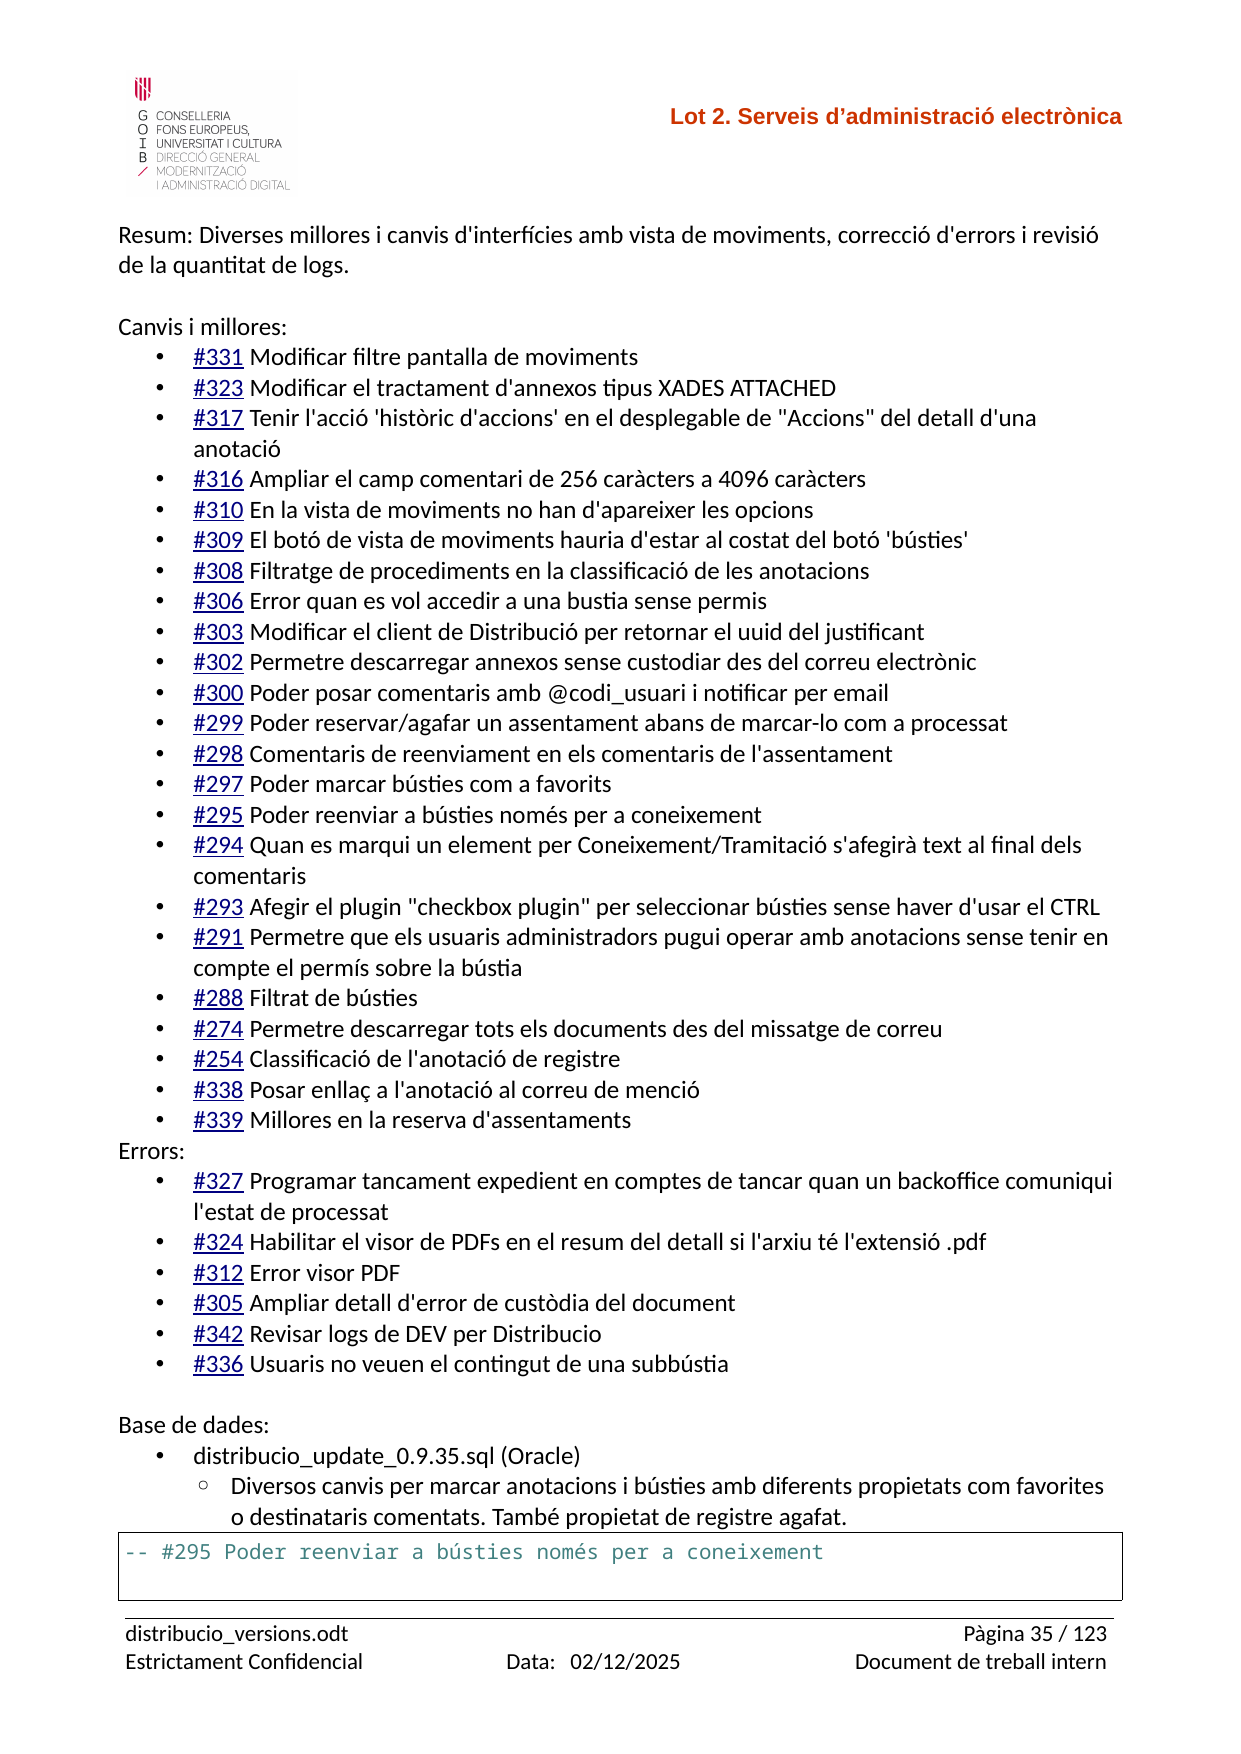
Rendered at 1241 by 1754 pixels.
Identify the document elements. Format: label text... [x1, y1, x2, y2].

list #336 Usuaris no veuen el contingut de una subbústia [156, 1348, 1122, 1379]
list distribucio_update_0.9.35.sql (Oracle) [156, 1440, 1122, 1471]
list #309 El botó de vista de moviments hauria d'estar al costat del botó 'bústies' [156, 524, 1122, 555]
text Base de dades: [118, 1409, 1122, 1440]
table_header -- #295 Poder reenviar a bústies només per a coneixement [119, 1533, 1122, 1600]
list #293 Afegir el plugin "checkbox plugin" per seleccionar bústies sense haver d'usar el CTRL [156, 891, 1122, 921]
text Canvis i millores: [118, 311, 1122, 341]
list #323 Modificar el tractament d'annexos tipus XADES ATTACHED [156, 372, 1122, 402]
list #306 Error quan es vol accedir a una bustia sense permis [156, 585, 1122, 616]
list #338 Posar enllaç a l'anotació al correu de menció [156, 1074, 1122, 1104]
list #295 Poder reenviar a bústies només per a coneixement [156, 799, 1122, 829]
text Resum: Diverses millores i canvis d'interfícies amb vista de moviments, correcció d'errors i revisió de la quantitat de logs. [118, 219, 1122, 280]
picture [126, 70, 299, 197]
list #331 Modificar filtre pantalla de moviments [156, 341, 1122, 372]
list #305 Ampliar detall d'error de custòdia del document [156, 1287, 1122, 1318]
list #327 Programar tancament expedient en comptes de tancar quan un backoffice comuniqui l'estat de processat [156, 1165, 1122, 1226]
list #324 Habilitar el visor de PDFs en el resum del detall si l'arxiu té l'extensió .pdf [156, 1226, 1122, 1257]
list #303 Modificar el client de Distribució per retornar el uuid del justificant [156, 616, 1122, 646]
list #297 Poder marcar bústies com a favorits [156, 768, 1122, 799]
list #299 Poder reservar/agafar un assentament abans de marcar-lo com a processat [156, 707, 1122, 738]
list #339 Millores en la reserva d'assentaments [156, 1104, 1122, 1135]
list #302 Permetre descarregar annexos sense custodiar des del correu electrònic [156, 646, 1122, 677]
list #342 Revisar logs de DEV per Distribucio [156, 1318, 1122, 1348]
list #288 Filtrat de bústies [156, 982, 1122, 1013]
list #300 Poder posar comentaris amb @codi_usuari i notificar per email [156, 677, 1122, 707]
list #310 En la vista de moviments no han d'apareixer les opcions [156, 494, 1122, 524]
list #298 Comentaris de reenviament en els comentaris de l'assentament [156, 738, 1122, 768]
list #316 Ampliar el camp comentari de 256 caràcters a 4096 caràcters [156, 463, 1122, 494]
list Diversos canvis per marcar anotacions i bústies amb diferents propietats com favorites o destinataris comentats. També propietat de registre agafat. [193, 1471, 1122, 1532]
list #294 Quan es marqui un element per Coneixement/Tramitació s'afegirà text al final dels comentaris [156, 829, 1122, 891]
list #254 Classificació de l'anotació de registre [156, 1043, 1122, 1074]
text Errors: [118, 1135, 1122, 1165]
list #312 Error visor PDF [156, 1257, 1122, 1287]
list #291 Permetre que els usuaris administradors pugui operar amb anotacions sense tenir en compte el permís sobre la bústia [156, 921, 1122, 982]
list #274 Permetre descarregar tots els documents des del missatge de correu [156, 1013, 1122, 1043]
list #317 Tenir l'acció 'històric d'accions' en el desplegable de "Accions" del detall d'una anotació [156, 402, 1122, 463]
list #308 Filtratge de procediments en la classificació de les anotacions [156, 555, 1122, 585]
